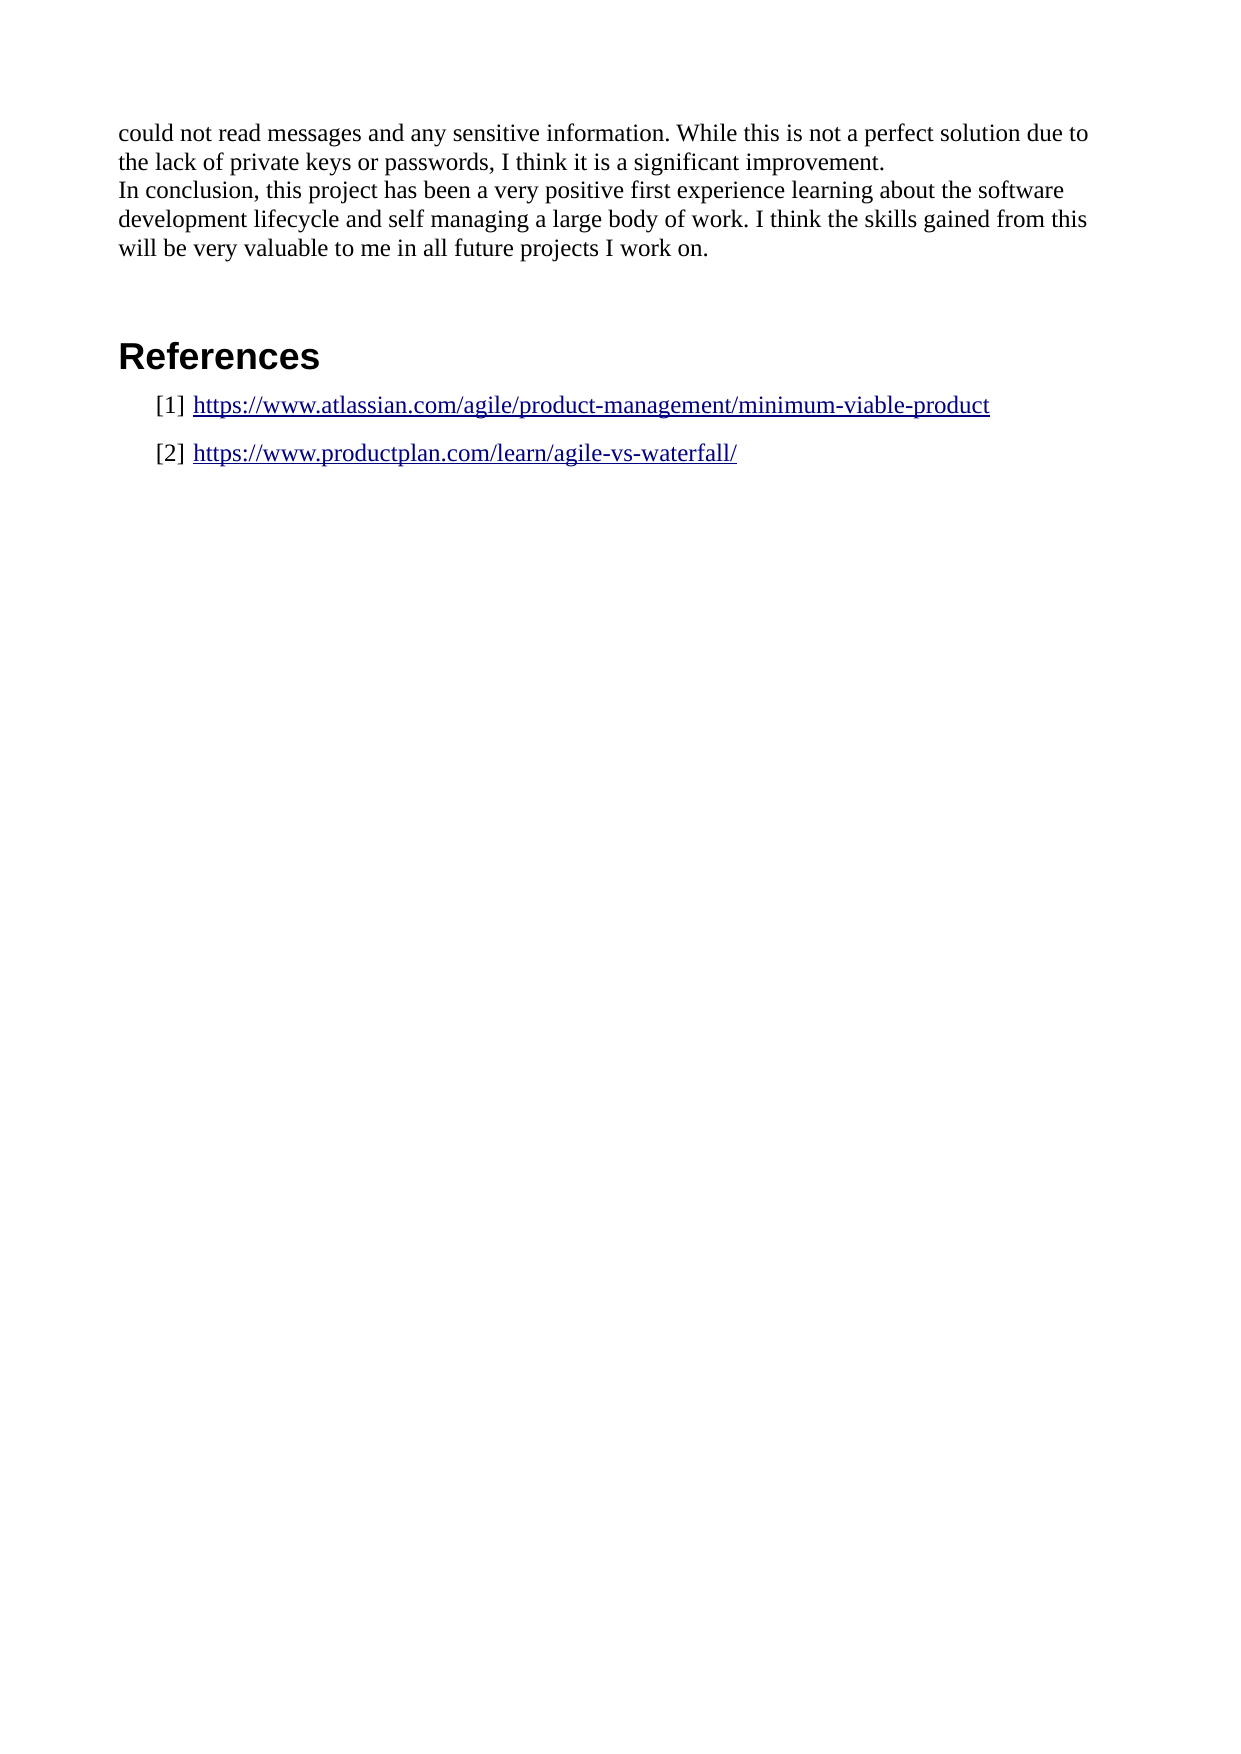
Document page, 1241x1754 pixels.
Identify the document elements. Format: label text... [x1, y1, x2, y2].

text In conclusion, this project has been a very positive first experience learning about the software development lifecycle and self managing a large body of work. I think the skills gained from this will be very valuable to me in all future projects I work on. [118, 176, 1122, 262]
text could not read messages and any sensitive information. While this is not a perfect solution due to the lack of private keys or passwords, I think it is a significant improvement. [118, 118, 1122, 176]
list https://www.atlassian.com/agile/product-management/minimum-viable-product [156, 390, 1122, 419]
list https://www.productplan.com/learn/agile-vs-waterfall/ [156, 438, 1122, 466]
subtitle References [118, 334, 1122, 378]
